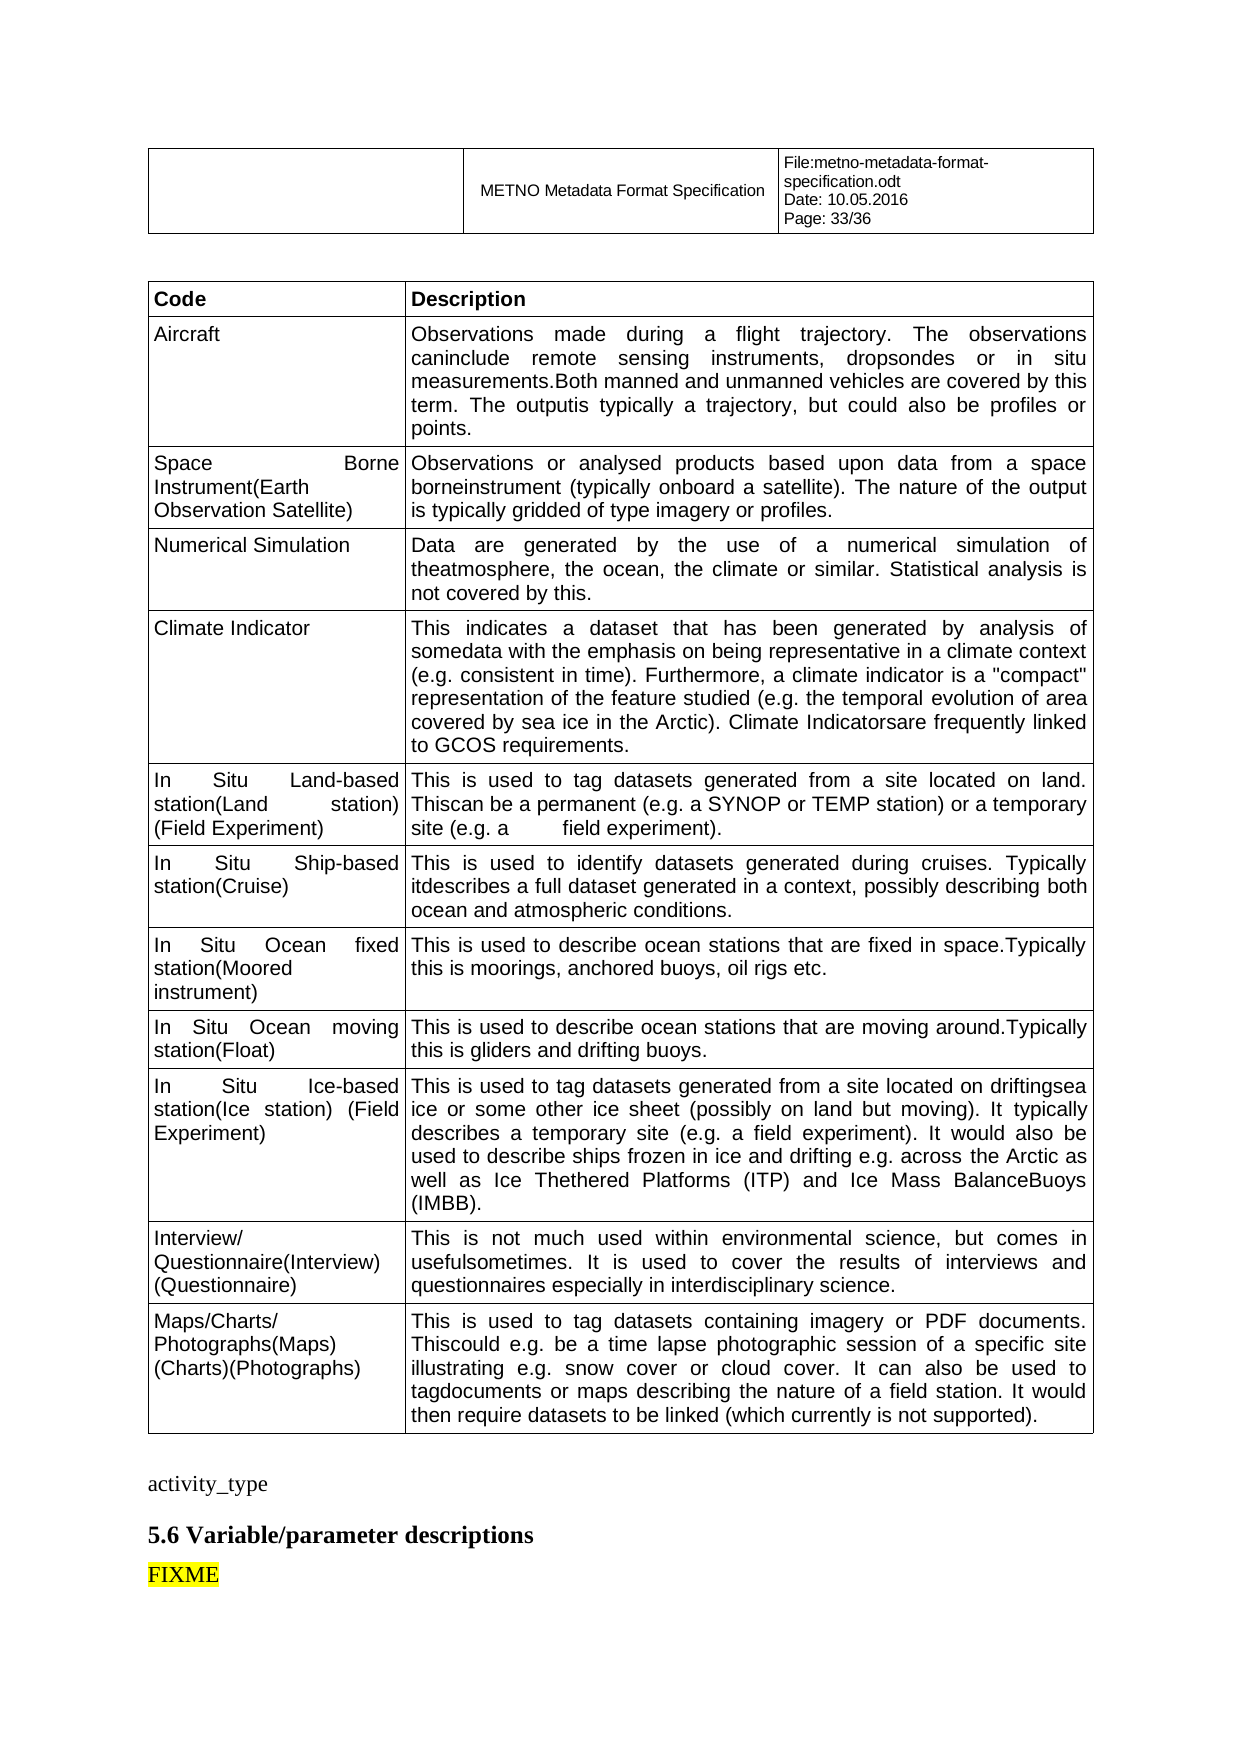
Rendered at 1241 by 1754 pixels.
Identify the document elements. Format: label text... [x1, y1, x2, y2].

table_header Code [149, 282, 405, 316]
table_cell Maps/Charts/Photographs(Maps) (Charts)(Photographs) [149, 1304, 405, 1433]
table_cell In Situ Ship-based station(Cruise) [149, 846, 405, 927]
table_cell This is used to tag datasets generated from a site located on driftingsea ice or some other ice sheet (possibly on land but moving). It typically describes a temporary site (e.g. a field experiment). It would also be used to describe ships frozen in ice and drifting e.g. across the Arctic as well as Ice Thethered Platforms (ITP) and Ice Mass BalanceBuoys (IMBB). [406, 1069, 1093, 1221]
table_cell Space Borne Instrument(Earth Observation Satellite) [149, 447, 405, 528]
table_cell This is used to identify datasets generated during cruises. Typically itdescribes a full dataset generated in a context, possibly describing both ocean and atmospheric conditions. [406, 846, 1093, 927]
table_cell Observations or analysed products based upon data from a space borneinstrument (typically onboard a satellite). The nature of the output is typically gridded of type imagery or profiles. [406, 447, 1093, 528]
text activity_type [148, 1471, 1093, 1496]
table_cell In Situ Ocean fixed station(Moored instrument) [149, 928, 405, 1010]
table_cell Climate Indicator [149, 611, 405, 763]
table_cell Interview/Questionnaire(Interview) (Questionnaire) [149, 1222, 405, 1303]
table_cell This is used to describe ocean stations that are fixed in space.Typically this is moorings, anchored buoys, oil rigs etc. [406, 928, 1093, 1010]
table_cell Observations made during a flight trajectory. The observations caninclude remote sensing instruments, dropsondes or in situ measurements.Both manned and unmanned vehicles are covered by this term. The outputis typically a trajectory, but could also be profiles or points. [406, 317, 1093, 446]
table_cell Data are generated by the use of a numerical simulation of theatmosphere, the ocean, the climate or similar. Statistical analysis is not covered by this. [406, 529, 1093, 610]
table_cell Numerical Simulation [149, 529, 405, 610]
table_cell This is not much used within environmental science, but comes in usefulsometimes. It is used to cover the results of interviews and questionnaires especially in interdisciplinary science. [406, 1222, 1093, 1303]
table_cell This is used to tag datasets containing imagery or PDF documents. Thiscould e.g. be a time lapse photographic session of a specific site illustrating e.g. snow cover or cloud cover. It can also be used to tagdocuments or maps describing the nature of a field station. It would then require datasets to be linked (which currently is not supported). [406, 1304, 1093, 1433]
table_cell This is used to tag datasets generated from a site located on land. Thiscan be a permanent (e.g. a SYNOP or TEMP station) or a temporary site (e.g. a field experiment). [406, 764, 1093, 845]
subtitle Variable/parameter descriptions [148, 1521, 1093, 1549]
table_cell In Situ Ice-based station(Ice station) (Field Experiment) [149, 1069, 405, 1221]
table_header Description [406, 282, 1093, 316]
table_cell This is used to describe ocean stations that are moving around.Typically this is gliders and drifting buoys. [406, 1011, 1093, 1068]
table_cell This indicates a dataset that has been generated by analysis of somedata with the emphasis on being representative in a climate context (e.g. consistent in time). Furthermore, a climate indicator is a "compact" representation of the feature studied (e.g. the temporal evolution of area covered by sea ice in the Arctic). Climate Indicatorsare frequently linked to GCOS requirements. [406, 611, 1093, 763]
table_cell In Situ Land-based station(Land station) (Field Experiment) [149, 764, 405, 845]
table_cell In Situ Ocean moving station(Float) [149, 1011, 405, 1068]
table_cell Aircraft [149, 317, 405, 446]
text FIXME [148, 1562, 1093, 1587]
